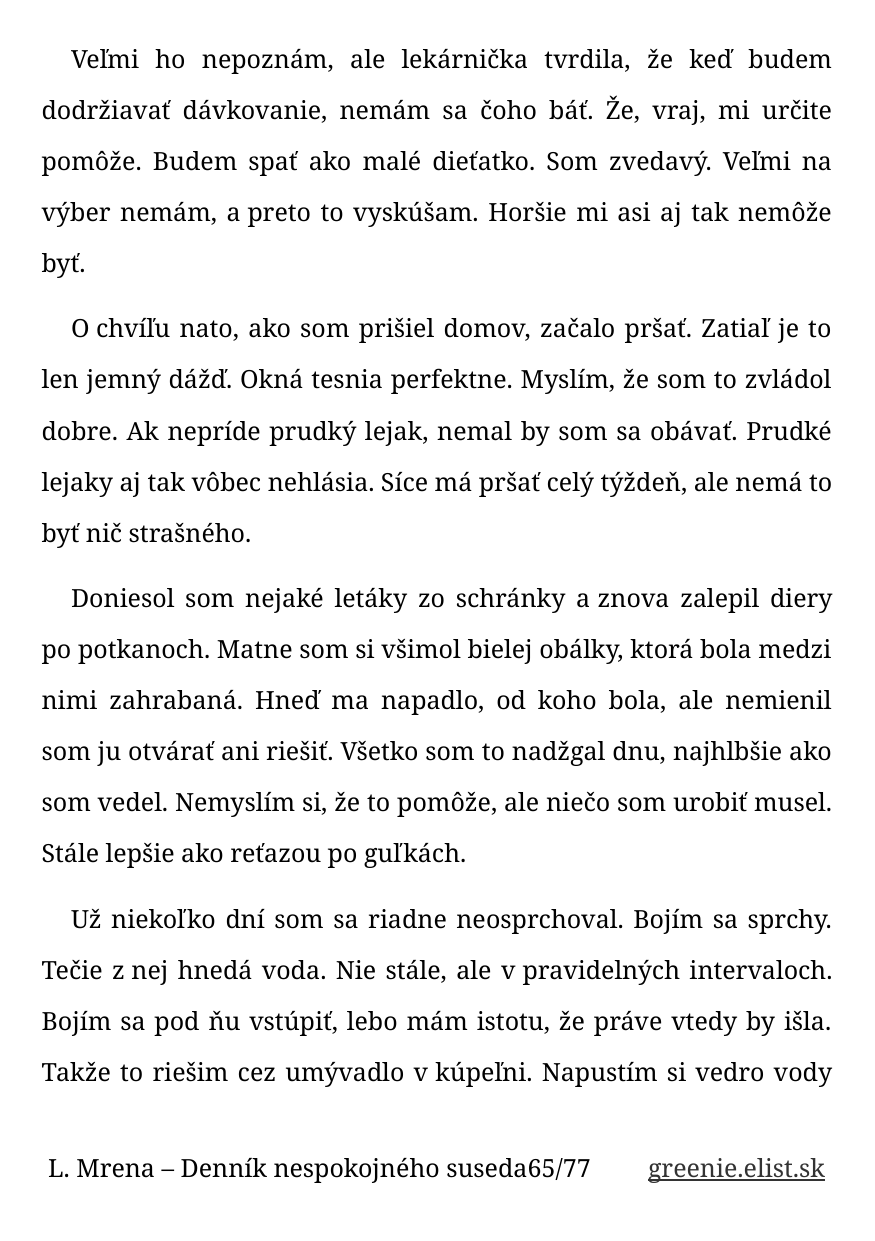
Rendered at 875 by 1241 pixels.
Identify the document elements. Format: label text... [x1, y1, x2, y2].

text Veľmi ho nepoznám, ale lekárnička tvrdila, že keď budem dodržiavať dávkovanie, nemám sa čoho báť. Že, vraj, mi určite pomôže. Budem spať ako malé dieťatko. Som zvedavý. Veľmi na výber nemám, a preto to vyskúšam. Horšie mi asi aj tak nemôže byť. [41, 41, 833, 279]
text Už niekoľko dní som sa riadne neosprchoval. Bojím sa sprchy. Tečie z nej hnedá voda. Nie stále, ale v pravidelných intervaloch. Bojím sa pod ňu vstúpiť, lebo mám istotu, že práve vtedy by išla. Takže to riešim cez umývadlo v kúpeľni. Napustím si vedro vody [41, 902, 833, 1089]
text Doniesol som nejaké letáky zo schránky a znova zalepil diery po potkanoch. Matne som si všimol bielej obálky, ktorá bola medzi nimi zahrabaná. Hneď ma napadlo, od koho bola, ale nemienil som ju otvárať ani riešiť. Všetko som to nadžgal dnu, najhlbšie ako som vedel. Nemyslím si, že to pomôže, ale niečo som urobiť musel. Stále lepšie ako reťazou po guľkách. [41, 581, 833, 870]
text O chvíľu nato, ako som prišiel domov, začalo pršať. Zatiaľ je to len jemný dážď. Okná tesnia perfektne. Myslím, že som to zvládol dobre. Ak nepríde prudký lejak, nemal by som sa obávať. Prudké lejaky aj tak vôbec nehlásia. Síce má pršať celý týždeň, ale nemá to byť nič strašného. [41, 311, 833, 549]
